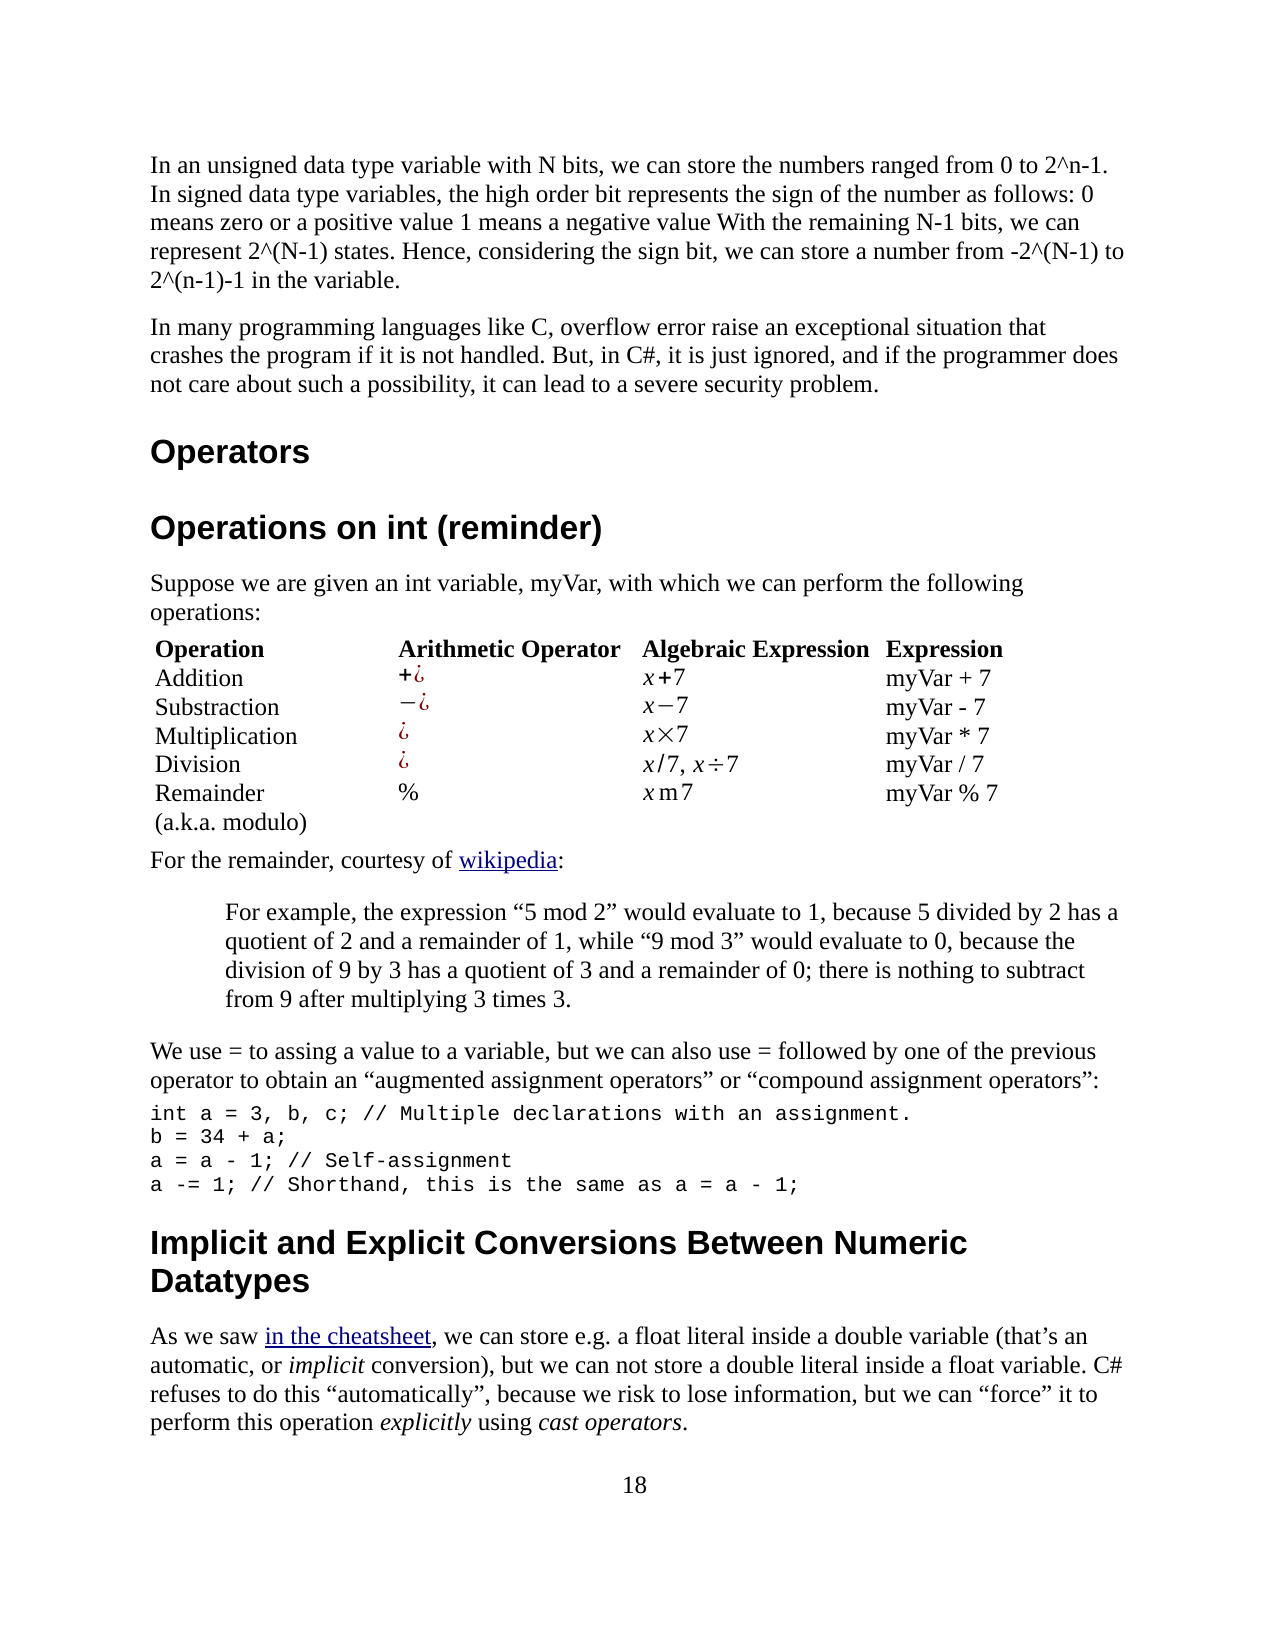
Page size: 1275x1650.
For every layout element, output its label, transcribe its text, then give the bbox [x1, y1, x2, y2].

table_cell Remainder (a.k.a. modulo) [150, 778, 394, 836]
text We use = to assing a value to a variable, but we can also use = followed by one of the previous operator to obtain an “augmented assignment operators” or “compound assignment operators”: [150, 1036, 1125, 1094]
text For the remainder, courtesy of wikipedia: [150, 845, 1125, 873]
table_cell myVar * 7 [881, 721, 1125, 749]
table_header Operation [150, 635, 394, 663]
table_cell [638, 692, 881, 721]
table_cell Addition [150, 663, 394, 692]
table_cell [394, 721, 637, 749]
table_cell myVar - 7 [881, 692, 1125, 721]
table_cell , [638, 750, 881, 778]
table_cell [394, 692, 637, 721]
table_cell [638, 721, 881, 749]
text In an unsigned data type variable with N bits, we can store the numbers ranged from 0 to 2^n-1. In signed data type variables, the high order bit represents the sign of the number as follows: 0 means zero or a positive value 1 means a negative value With the remaining N-1 bits, we can represent 2^(N-1) states. Hence, considering the sign bit, we can store a number from -2^(N-1) to 2^(n-1)-1 in the variable. [150, 150, 1125, 294]
table_header Expression [881, 635, 1125, 663]
text b = 34 + a; [150, 1127, 1125, 1150]
text As we saw in the cheatsheet, we can store e.g. a float literal inside a double variable (that’s an automatic, or implicit conversion), but we can not store a double literal inside a float variable. C# refuses to do this “automatically”, because we risk to lose information, but we can “force” it to perform this operation explicitly using cast operators. [150, 1321, 1125, 1436]
text For example, the expression “5 mod 2” would evaluate to 1, because 5 divided by 2 has a quotient of 2 and a remainder of 1, while “9 mod 3” would evaluate to 0, because the division of 9 by 3 has a quotient of 3 and a remainder of 0; there is nothing to subtract from 9 after multiplying 3 times 3. [225, 897, 1125, 1012]
table_cell myVar + 7 [881, 663, 1125, 692]
subtitle Operations on int (reminder) [150, 508, 1125, 547]
table_cell Multiplication [150, 721, 394, 749]
table_cell Division [150, 750, 394, 778]
text a = a - 1; // Self-assignment [150, 1150, 1125, 1174]
subtitle Implicit and Explicit Conversions Between Numeric Datatypes [150, 1222, 1125, 1300]
subtitle Operators [150, 432, 1125, 471]
table_cell [638, 663, 881, 692]
table_cell [394, 750, 637, 778]
table_cell [394, 663, 637, 692]
table_cell myVar / 7 [881, 750, 1125, 778]
text a -= 1; // Shorthand, this is the same as a = a - 1; [150, 1174, 1125, 1197]
table_header Arithmetic Operator [394, 635, 637, 663]
table_cell myVar % 7 [881, 778, 1125, 836]
table_cell [638, 778, 881, 836]
table_header Algebraic Expression [638, 635, 881, 663]
table_cell Substraction [150, 692, 394, 721]
text int a = 3, b, c; // Multiple declarations with an assignment. [150, 1103, 1125, 1127]
text In many programming languages like C, overflow error raise an exceptional situation that crashes the program if it is not handled. But, in C#, it is just ignored, and if the programmer does not care about such a possibility, it can lead to a severe security problem. [150, 312, 1125, 398]
table_cell [394, 778, 637, 836]
text Suppose we are given an int variable, myVar, with which we can perform the following operations: [150, 568, 1125, 626]
